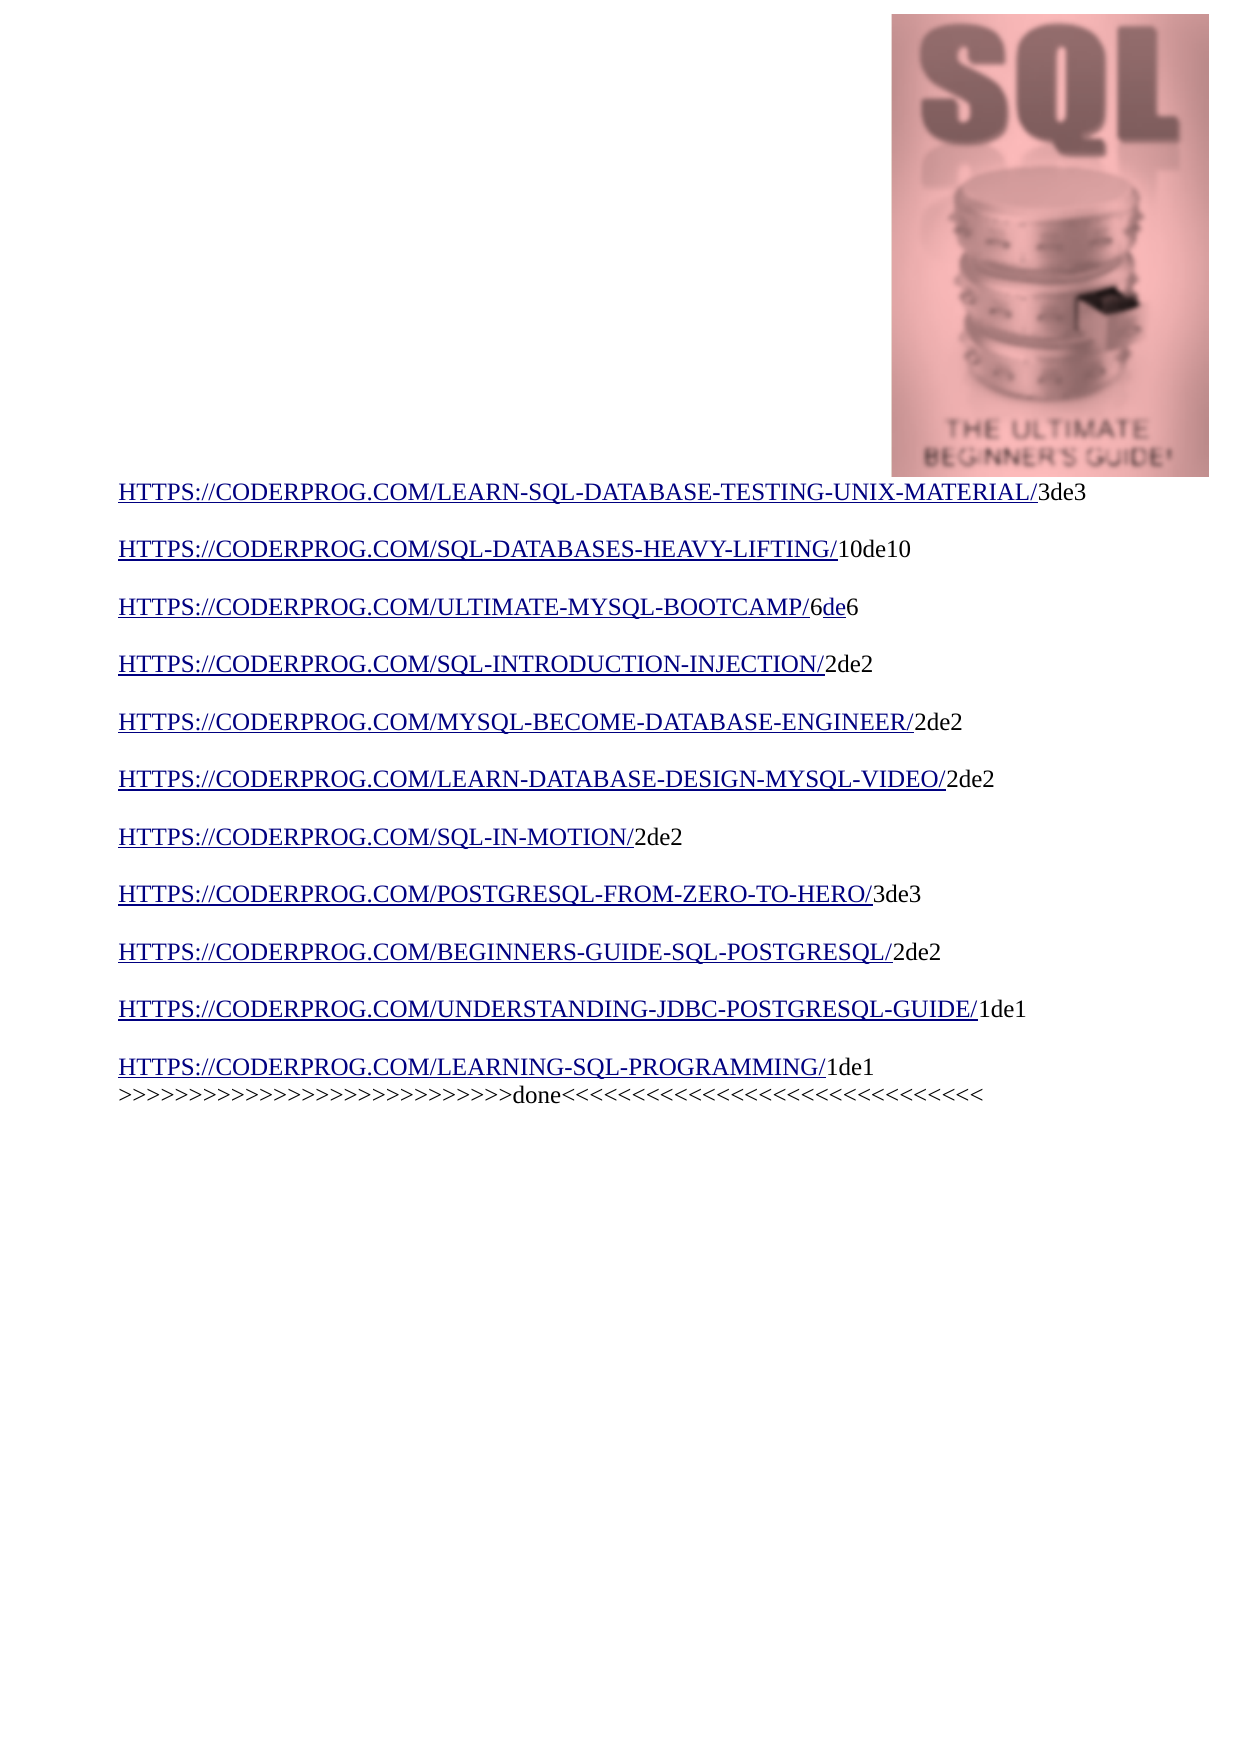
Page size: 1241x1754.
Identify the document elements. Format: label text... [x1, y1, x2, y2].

text HTTPS://CODERPROG.COM/BEGINNERS-GUIDE-SQL-POSTGRESQL/2de2 [118, 937, 1122, 966]
text HTTPS://CODERPROG.COM/SQL-INTRODUCTION-INJECTION/2de2 [118, 649, 1122, 678]
text HTTPS://CODERPROG.COM/LEARN-SQL-DATABASE-TESTING-UNIX-MATERIAL/3de3 [118, 477, 1122, 506]
text HTTPS://CODERPROG.COM/LEARNING-SQL-PROGRAMMING/1de1 [118, 1052, 1122, 1081]
text >>>>>>>>>>>>>>>>>>>>>>>>>>>>done<<<<<<<<<<<<<<<<<<<<<<<<<<<<<< [118, 1081, 1122, 1109]
text HTTPS://CODERPROG.COM/UNDERSTANDING-JDBC-POSTGRESQL-GUIDE/1de1 [118, 994, 1122, 1023]
text HTTPS://CODERPROG.COM/ULTIMATE-MYSQL-BOOTCAMP/6de6 [118, 592, 1122, 621]
text HTTPS://CODERPROG.COM/MYSQL-BECOME-DATABASE-ENGINEER/2de2 [118, 707, 1122, 736]
text HTTPS://CODERPROG.COM/SQL-IN-MOTION/2de2 [118, 822, 1122, 851]
text HTTPS://CODERPROG.COM/LEARN-DATABASE-DESIGN-MYSQL-VIDEO/2de2 [118, 764, 1122, 793]
text HTTPS://CODERPROG.COM/POSTGRESQL-FROM-ZERO-TO-HERO/3de3 [118, 879, 1122, 908]
picture [891, 14, 1209, 477]
text HTTPS://CODERPROG.COM/SQL-DATABASES-HEAVY-LIFTING/10de10 [118, 534, 1122, 563]
